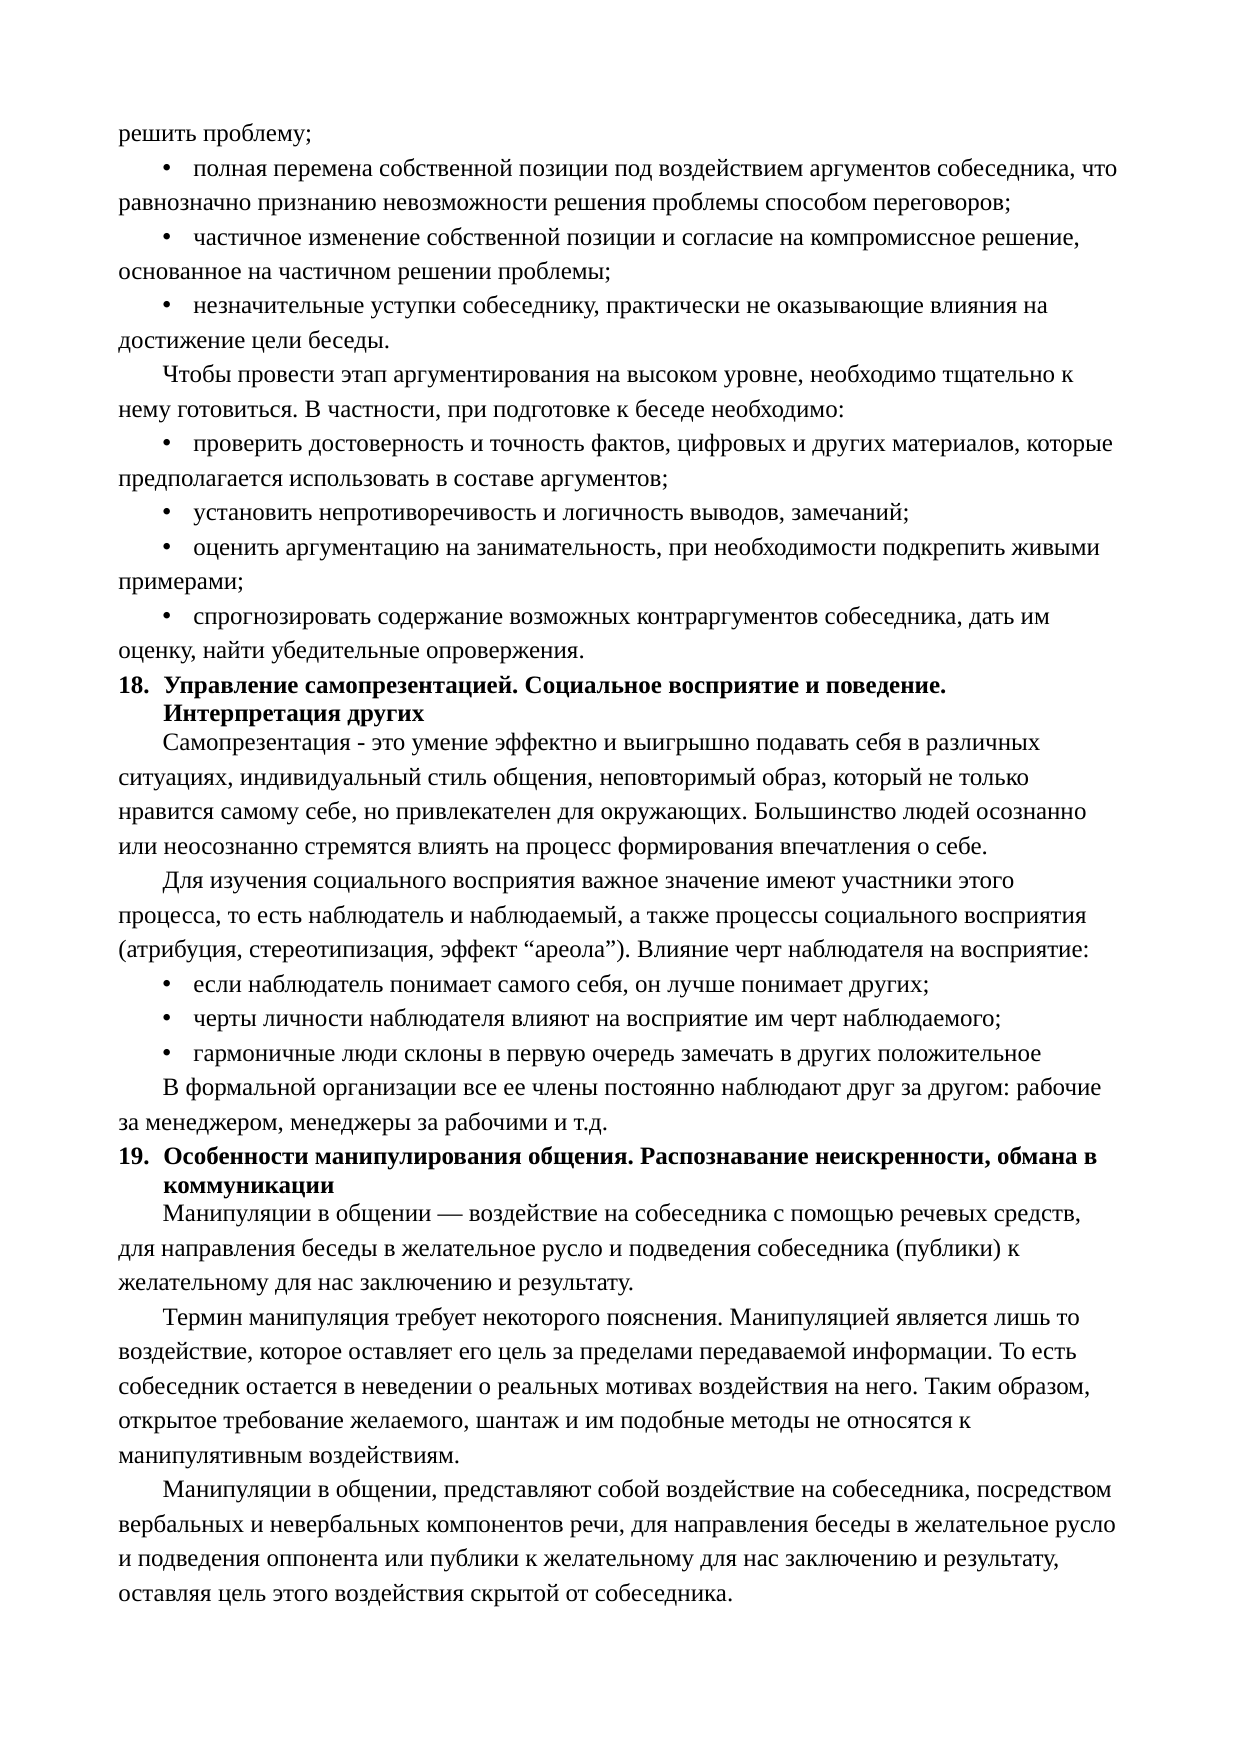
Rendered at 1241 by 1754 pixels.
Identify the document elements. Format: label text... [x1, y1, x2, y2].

list гармоничные люди склоны в первую очередь замечать в других положительное [118, 1038, 1122, 1066]
subtitle Управление самопрезентацией. Социальное восприятие и поведение. Интерпретация других [118, 670, 1122, 727]
text Самопрезентация - это умение эффектно и выигрышно подавать себя в различных ситуациях, индивидуальный стиль общения, неповторимый образ, который не только нравится самому себе, но привлекателен для окружающих. Большинство людей осознанно или неосознанно стремятся влиять на процесс формирования впечатления о себе. [118, 727, 1122, 859]
list полная перемена собственной позиции под воздействием аргументов собеседника, что равнозначно признанию невозможности решения проблемы способом переговоров; [118, 153, 1122, 216]
text Чтобы провести этап аргументирования на высоком уровне, необходимо тщательно к нему готовиться. В частности, при подготовке к беседе необходимо: [118, 359, 1122, 423]
list частичное изменение собственной позиции и согласие на компромиссное решение, основанное на частичном решении проблемы; [118, 222, 1122, 285]
list решить проблему; [118, 118, 1122, 147]
text Манипуляции в общении, представляют собой воздействие на собеседника, посредством вербальных и невербальных компонентов речи, для направления беседы в желательное русло и подведения оппонента или публики к желательному для нас заключению и результату, оставляя цель этого воздействия скрытой от собеседника. [118, 1474, 1122, 1607]
list проверить достоверность и точность фактов, цифровых и других материалов, которые предполагается использовать в составе аргументов; [118, 428, 1122, 492]
list если наблюдатель понимает самого себя, он лучше понимает других; [118, 969, 1122, 997]
list спрогнозировать содержание возможных контраргументов собе­седника, дать им оценку, найти убедительные опровержения. [118, 601, 1122, 664]
text Манипуляции в общении — воздействие на собеседника с помощью речевых средств, для направления беседы в желательное русло и подведения собеседника (публики) к желательному для нас заключению и результату. [118, 1198, 1122, 1296]
list черты личности наблюдателя влияют на восприятие им черт наблюдаемого; [118, 1003, 1122, 1032]
text Термин манипуляция требует некоторого пояснения. Манипуляцией является лишь то воздействие, которое оставляет его цель за пределами передаваемой информации. То есть собеседник остается в неведении о реальных мотивах воздействия на него. Таким образом, открытое требование желаемого, шантаж и им подобные методы не относятся к манипулятивным воздействиям. [118, 1302, 1122, 1469]
list оценить аргументацию на занимательность, при необходимости подкрепить живыми примерами; [118, 532, 1122, 595]
subtitle Особенности манипулирования общения. Распознавание неискренности, обмана в коммуникации [118, 1141, 1122, 1198]
list установить непротиворечивость и логичность выводов, замечаний; [118, 497, 1122, 526]
text Для изучения социального восприятия важное значение имеют участники этого процесса, то есть наблюдатель и наблюдаемый, а также процессы социального восприятия (атрибуция, стереотипизация, эффект “ареола”). Влияние черт наблюдателя на восприятие: [118, 865, 1122, 963]
text В формальной организации все ее члены постоянно наблюдают друг за другом: рабочие за менеджером, менеджеры за рабочими и т.д. [118, 1072, 1122, 1135]
list незначительные уступки собеседнику, практически не оказывающие влияния на достижение цели беседы. [118, 291, 1122, 354]
